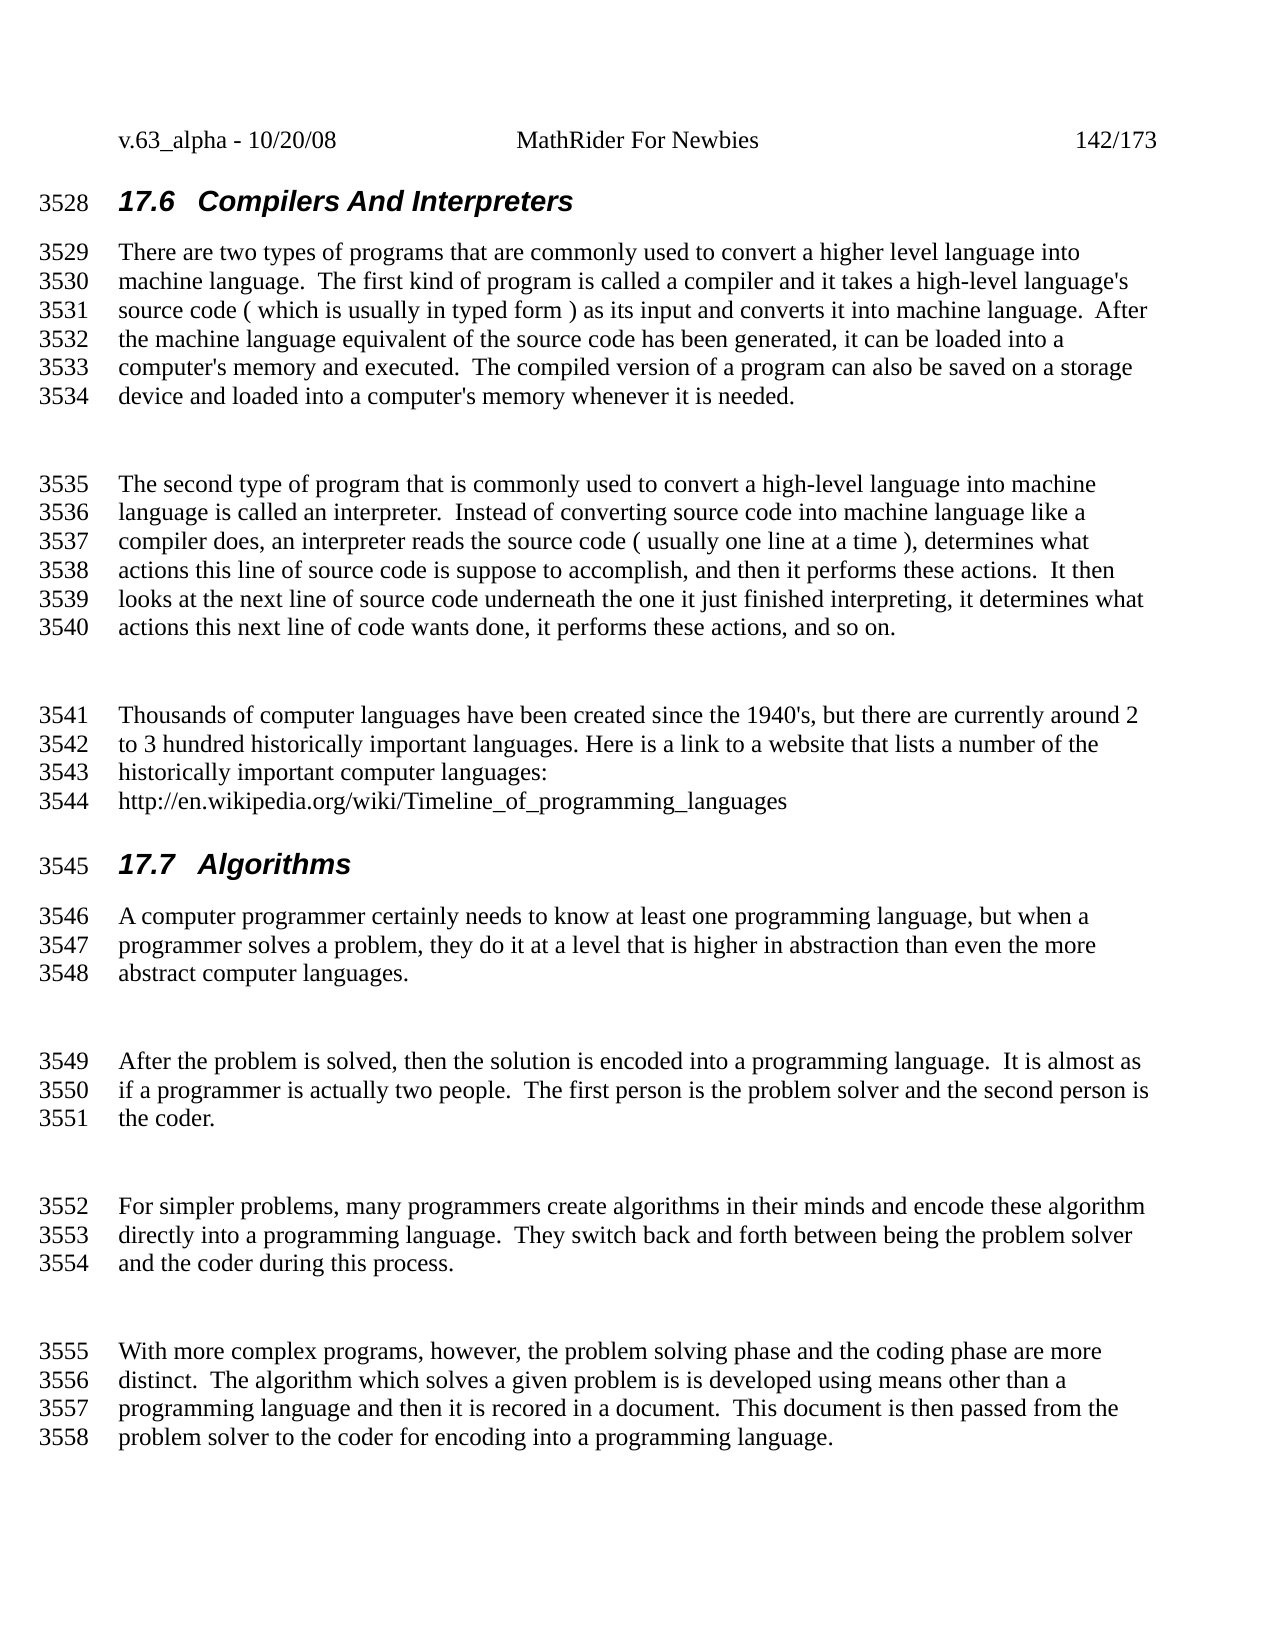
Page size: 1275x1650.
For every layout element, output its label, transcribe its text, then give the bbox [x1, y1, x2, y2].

text With more complex programs, however, the problem solving phase and the coding phase are more distinct. The algorithm which solves a given problem is is developed using means other than a programming language and then it is recored in a document. This document is then passed from the problem solver to the coder for encoding into a programming language. [118, 1336, 1157, 1451]
text A computer programmer certainly needs to know at least one programming language, but when a programmer solves a problem, they do it at a level that is higher in abstraction than even the more abstract computer languages. [118, 901, 1157, 987]
text For simpler problems, many programmers create algorithms in their minds and encode these algorithm directly into a programming language. They switch back and forth between being the problem solver and the coder during this process. [118, 1191, 1157, 1277]
text Thousands of computer languages have been created since the 1940's, but there are currently around 2 to 3 hundred historically important languages. Here is a link to a website that lists a number of the historically important computer languages: http://en.wikipedia.org/wiki/Timeline_of_programming_languages [118, 700, 1157, 815]
text The second type of program that is commonly used to convert a high-level language into machine language is called an interpreter. Instead of converting source code into machine language like a compiler does, an interpreter reads the source code ( usually one line at a time ), determines what actions this line of source code is suppose to accomplish, and then it performs these actions. It then looks at the next line of source code underneath the one it just finished interpreting, it determines what actions this next line of code wants done, it performs these actions, and so on. [118, 469, 1157, 641]
subtitle Algorithms [118, 847, 1157, 881]
text There are two types of programs that are commonly used to convert a higher level language into machine language. The first kind of program is called a compiler and it takes a high-level language's source code ( which is usually in typed form ) as its input and converts it into machine language. After the machine language equivalent of the source code has been generated, it can be loaded into a computer's memory and executed. The compiled version of a program can also be saved on a storage device and loaded into a computer's memory whenever it is needed. [118, 237, 1157, 410]
subtitle Compilers And Interpreters [118, 184, 1157, 217]
text After the problem is solved, then the solution is encoded into a programming language. It is almost as if a programmer is actually two people. The first person is the problem solver and the second person is the coder. [118, 1046, 1157, 1132]
